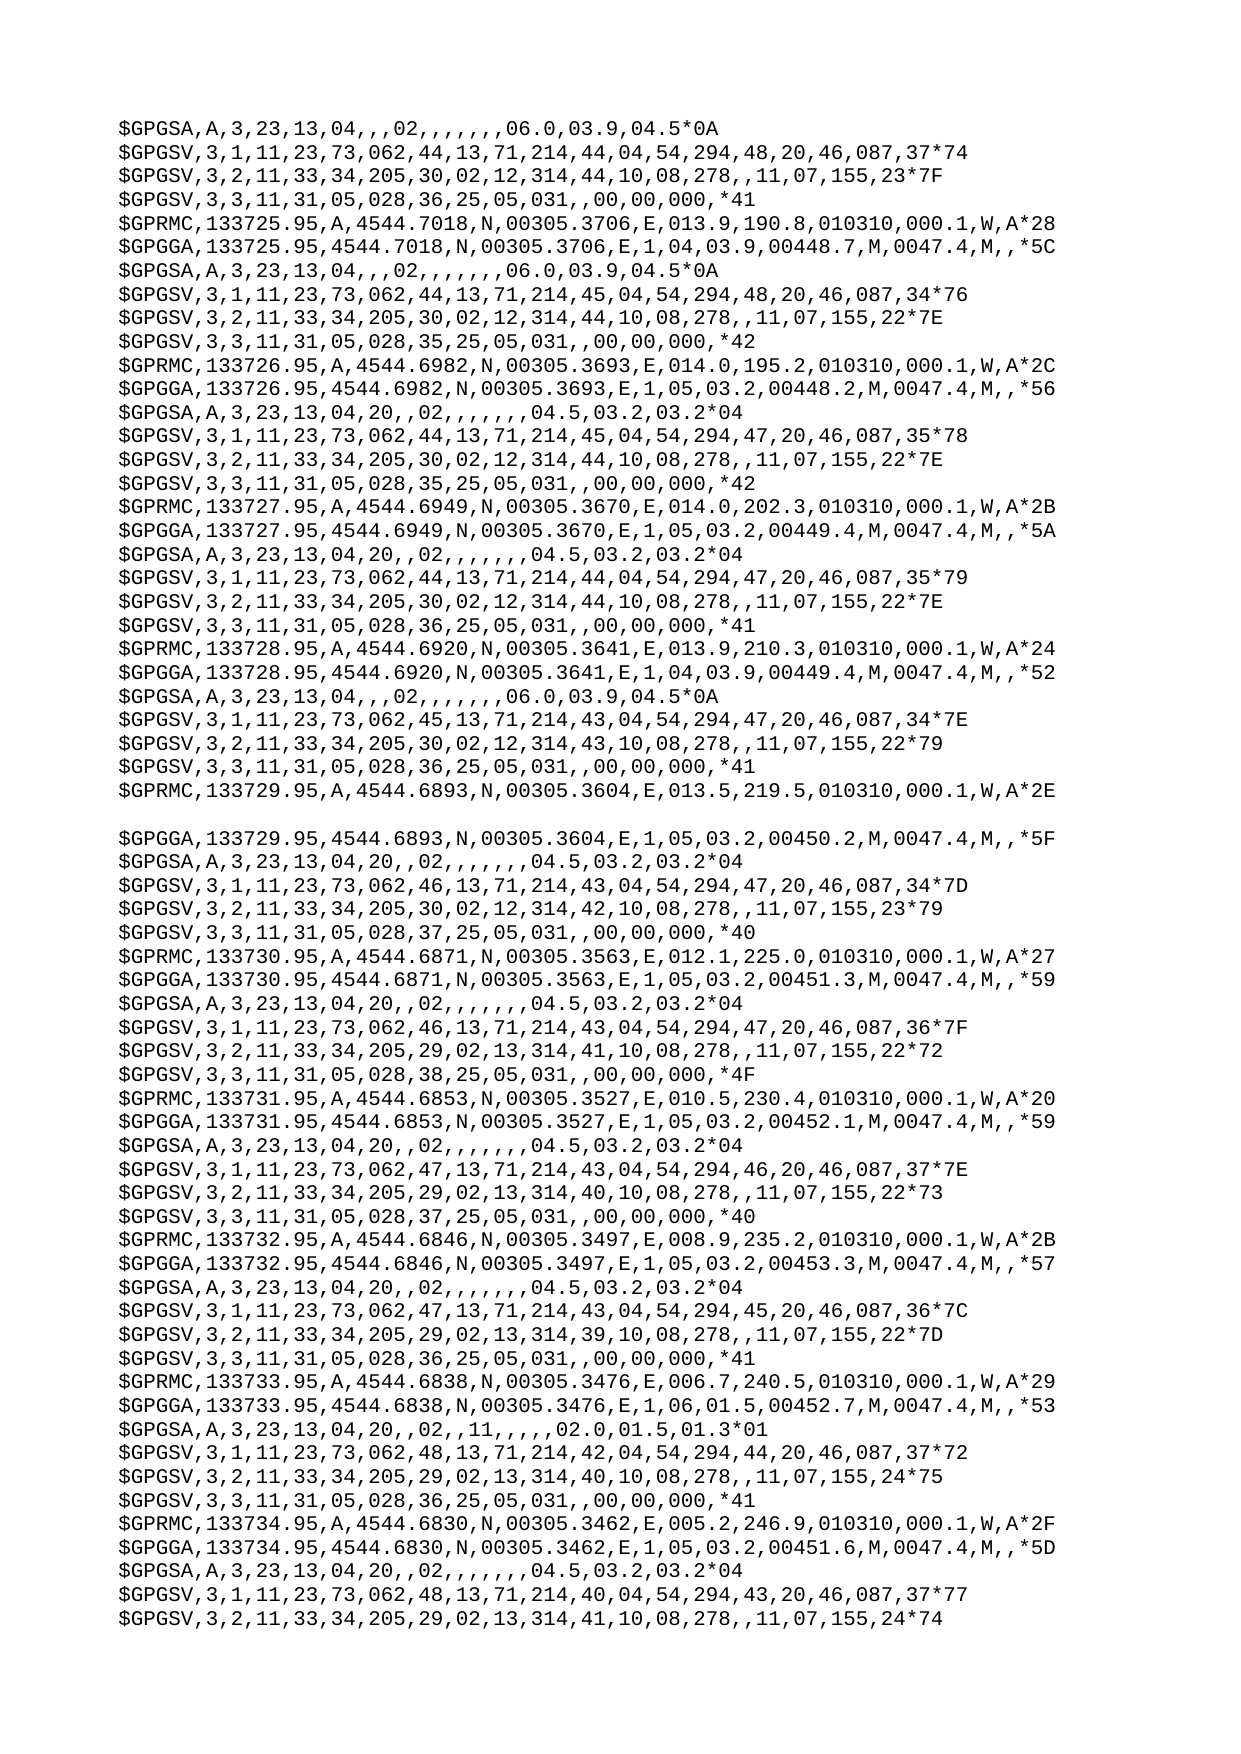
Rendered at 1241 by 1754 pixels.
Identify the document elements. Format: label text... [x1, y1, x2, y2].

text $GPGSV,3,1,11,23,73,062,45,13,71,214,43,04,54,294,47,20,46,087,34*7E [118, 709, 1122, 733]
text $GPGGA,133731.95,4544.6853,N,00305.3527,E,1,05,03.2,00452.1,M,0047.4,M,,*59 [118, 1111, 1122, 1135]
text $GPGSV,3,1,11,23,73,062,44,13,71,214,45,04,54,294,48,20,46,087,34*76 [118, 284, 1122, 307]
text $GPGGA,133726.95,4544.6982,N,00305.3693,E,1,05,03.2,00448.2,M,0047.4,M,,*56 [118, 378, 1122, 402]
text $GPGSA,A,3,23,13,04,20,,02,,11,,,,,02.0,01.5,01.3*01 [118, 1419, 1122, 1442]
text $GPRMC,133731.95,A,4544.6853,N,00305.3527,E,010.5,230.4,010310,000.1,W,A*20 [118, 1088, 1122, 1111]
text $GPGSV,3,3,11,31,05,028,36,25,05,031,,00,00,000,*41 [118, 1348, 1122, 1371]
text $GPGSV,3,1,11,23,73,062,47,13,71,214,43,04,54,294,46,20,46,087,37*7E [118, 1158, 1122, 1182]
text $GPGGA,133734.95,4544.6830,N,00305.3462,E,1,05,03.2,00451.6,M,0047.4,M,,*5D [118, 1537, 1122, 1561]
text $GPGSV,3,3,11,31,05,028,36,25,05,031,,00,00,000,*41 [118, 615, 1122, 638]
text $GPGGA,133730.95,4544.6871,N,00305.3563,E,1,05,03.2,00451.3,M,0047.4,M,,*59 [118, 969, 1122, 993]
text $GPGGA,133727.95,4544.6949,N,00305.3670,E,1,05,03.2,00449.4,M,0047.4,M,,*5A [118, 520, 1122, 544]
text $GPGSA,A,3,23,13,04,,,02,,,,,,,06.0,03.9,04.5*0A [118, 260, 1122, 284]
text $GPGSV,3,1,11,23,73,062,48,13,71,214,40,04,54,294,43,20,46,087,37*77 [118, 1584, 1122, 1608]
text $GPGSV,3,3,11,31,05,028,37,25,05,031,,00,00,000,*40 [118, 922, 1122, 946]
text $GPGSA,A,3,23,13,04,20,,02,,,,,,,04.5,03.2,03.2*04 [118, 993, 1122, 1017]
text $GPGSV,3,1,11,23,73,062,44,13,71,214,44,04,54,294,47,20,46,087,35*79 [118, 567, 1122, 591]
text $GPGSA,A,3,23,13,04,,,02,,,,,,,06.0,03.9,04.5*0A [118, 686, 1122, 709]
text $GPGSV,3,2,11,33,34,205,30,02,12,314,44,10,08,278,,11,07,155,22*7E [118, 449, 1122, 473]
text $GPRMC,133728.95,A,4544.6920,N,00305.3641,E,013.9,210.3,010310,000.1,W,A*24 [118, 638, 1122, 662]
text $GPGGA,133729.95,4544.6893,N,00305.3604,E,1,05,03.2,00450.2,M,0047.4,M,,*5F [118, 827, 1122, 851]
text $GPGSA,A,3,23,13,04,20,,02,,,,,,,04.5,03.2,03.2*04 [118, 1135, 1122, 1158]
text $GPRMC,133729.95,A,4544.6893,N,00305.3604,E,013.5,219.5,010310,000.1,W,A*2E [118, 780, 1122, 804]
text $GPGSV,3,1,11,23,73,062,44,13,71,214,45,04,54,294,47,20,46,087,35*78 [118, 426, 1122, 449]
text $GPRMC,133734.95,A,4544.6830,N,00305.3462,E,005.2,246.9,010310,000.1,W,A*2F [118, 1513, 1122, 1537]
text $GPGSV,3,2,11,33,34,205,30,02,12,314,42,10,08,278,,11,07,155,23*79 [118, 898, 1122, 922]
text $GPGSV,3,1,11,23,73,062,48,13,71,214,42,04,54,294,44,20,46,087,37*72 [118, 1442, 1122, 1466]
text $GPGSV,3,3,11,31,05,028,38,25,05,031,,00,00,000,*4F [118, 1064, 1122, 1088]
text $GPGSA,A,3,23,13,04,20,,02,,,,,,,04.5,03.2,03.2*04 [118, 1277, 1122, 1300]
text $GPGSA,A,3,23,13,04,20,,02,,,,,,,04.5,03.2,03.2*04 [118, 402, 1122, 426]
text $GPRMC,133733.95,A,4544.6838,N,00305.3476,E,006.7,240.5,010310,000.1,W,A*29 [118, 1371, 1122, 1395]
text $GPGGA,133728.95,4544.6920,N,00305.3641,E,1,04,03.9,00449.4,M,0047.4,M,,*52 [118, 662, 1122, 686]
text $GPGSV,3,2,11,33,34,205,30,02,12,314,44,10,08,278,,11,07,155,22*7E [118, 591, 1122, 615]
text $GPGSV,3,1,11,23,73,062,47,13,71,214,43,04,54,294,45,20,46,087,36*7C [118, 1300, 1122, 1324]
text $GPGSA,A,3,23,13,04,20,,02,,,,,,,04.5,03.2,03.2*04 [118, 544, 1122, 567]
text $GPGSV,3,2,11,33,34,205,30,02,12,314,44,10,08,278,,11,07,155,22*7E [118, 307, 1122, 331]
text $GPGSA,A,3,23,13,04,,,02,,,,,,,06.0,03.9,04.5*0A [118, 118, 1122, 142]
text $GPGSV,3,1,11,23,73,062,46,13,71,214,43,04,54,294,47,20,46,087,34*7D [118, 875, 1122, 898]
text $GPGSV,3,3,11,31,05,028,36,25,05,031,,00,00,000,*41 [118, 757, 1122, 780]
text $GPGSV,3,2,11,33,34,205,29,02,13,314,39,10,08,278,,11,07,155,22*7D [118, 1324, 1122, 1348]
text $GPRMC,133725.95,A,4544.7018,N,00305.3706,E,013.9,190.8,010310,000.1,W,A*28 [118, 213, 1122, 236]
text $GPGSV,3,1,11,23,73,062,46,13,71,214,43,04,54,294,47,20,46,087,36*7F [118, 1017, 1122, 1040]
text $GPGSV,3,3,11,31,05,028,35,25,05,031,,00,00,000,*42 [118, 473, 1122, 496]
text $GPGSV,3,2,11,33,34,205,29,02,13,314,40,10,08,278,,11,07,155,24*75 [118, 1466, 1122, 1489]
text $GPGGA,133732.95,4544.6846,N,00305.3497,E,1,05,03.2,00453.3,M,0047.4,M,,*57 [118, 1253, 1122, 1277]
text $GPGSV,3,3,11,31,05,028,36,25,05,031,,00,00,000,*41 [118, 1489, 1122, 1513]
text $GPRMC,133732.95,A,4544.6846,N,00305.3497,E,008.9,235.2,010310,000.1,W,A*2B [118, 1229, 1122, 1253]
text $GPGGA,133725.95,4544.7018,N,00305.3706,E,1,04,03.9,00448.7,M,0047.4,M,,*5C [118, 236, 1122, 260]
text $GPGSV,3,2,11,33,34,205,29,02,13,314,40,10,08,278,,11,07,155,22*73 [118, 1182, 1122, 1206]
text $GPGSA,A,3,23,13,04,20,,02,,,,,,,04.5,03.2,03.2*04 [118, 851, 1122, 875]
text $GPGSV,3,1,11,23,73,062,44,13,71,214,44,04,54,294,48,20,46,087,37*74 [118, 142, 1122, 165]
text $GPGSV,3,3,11,31,05,028,36,25,05,031,,00,00,000,*41 [118, 189, 1122, 213]
text $GPGSV,3,2,11,33,34,205,30,02,12,314,44,10,08,278,,11,07,155,23*7F [118, 165, 1122, 189]
text $GPGSV,3,2,11,33,34,205,29,02,13,314,41,10,08,278,,11,07,155,24*74 [118, 1608, 1122, 1631]
text $GPGSV,3,2,11,33,34,205,30,02,12,314,43,10,08,278,,11,07,155,22*79 [118, 733, 1122, 757]
text $GPRMC,133727.95,A,4544.6949,N,00305.3670,E,014.0,202.3,010310,000.1,W,A*2B [118, 496, 1122, 520]
text $GPGGA,133733.95,4544.6838,N,00305.3476,E,1,06,01.5,00452.7,M,0047.4,M,,*53 [118, 1395, 1122, 1419]
text $GPGSV,3,3,11,31,05,028,37,25,05,031,,00,00,000,*40 [118, 1206, 1122, 1229]
text $GPRMC,133726.95,A,4544.6982,N,00305.3693,E,014.0,195.2,010310,000.1,W,A*2C [118, 354, 1122, 378]
text $GPGSV,3,3,11,31,05,028,35,25,05,031,,00,00,000,*42 [118, 331, 1122, 354]
text $GPRMC,133730.95,A,4544.6871,N,00305.3563,E,012.1,225.0,010310,000.1,W,A*27 [118, 946, 1122, 969]
text $GPGSA,A,3,23,13,04,20,,02,,,,,,,04.5,03.2,03.2*04 [118, 1561, 1122, 1584]
text $GPGSV,3,2,11,33,34,205,29,02,13,314,41,10,08,278,,11,07,155,22*72 [118, 1040, 1122, 1064]
